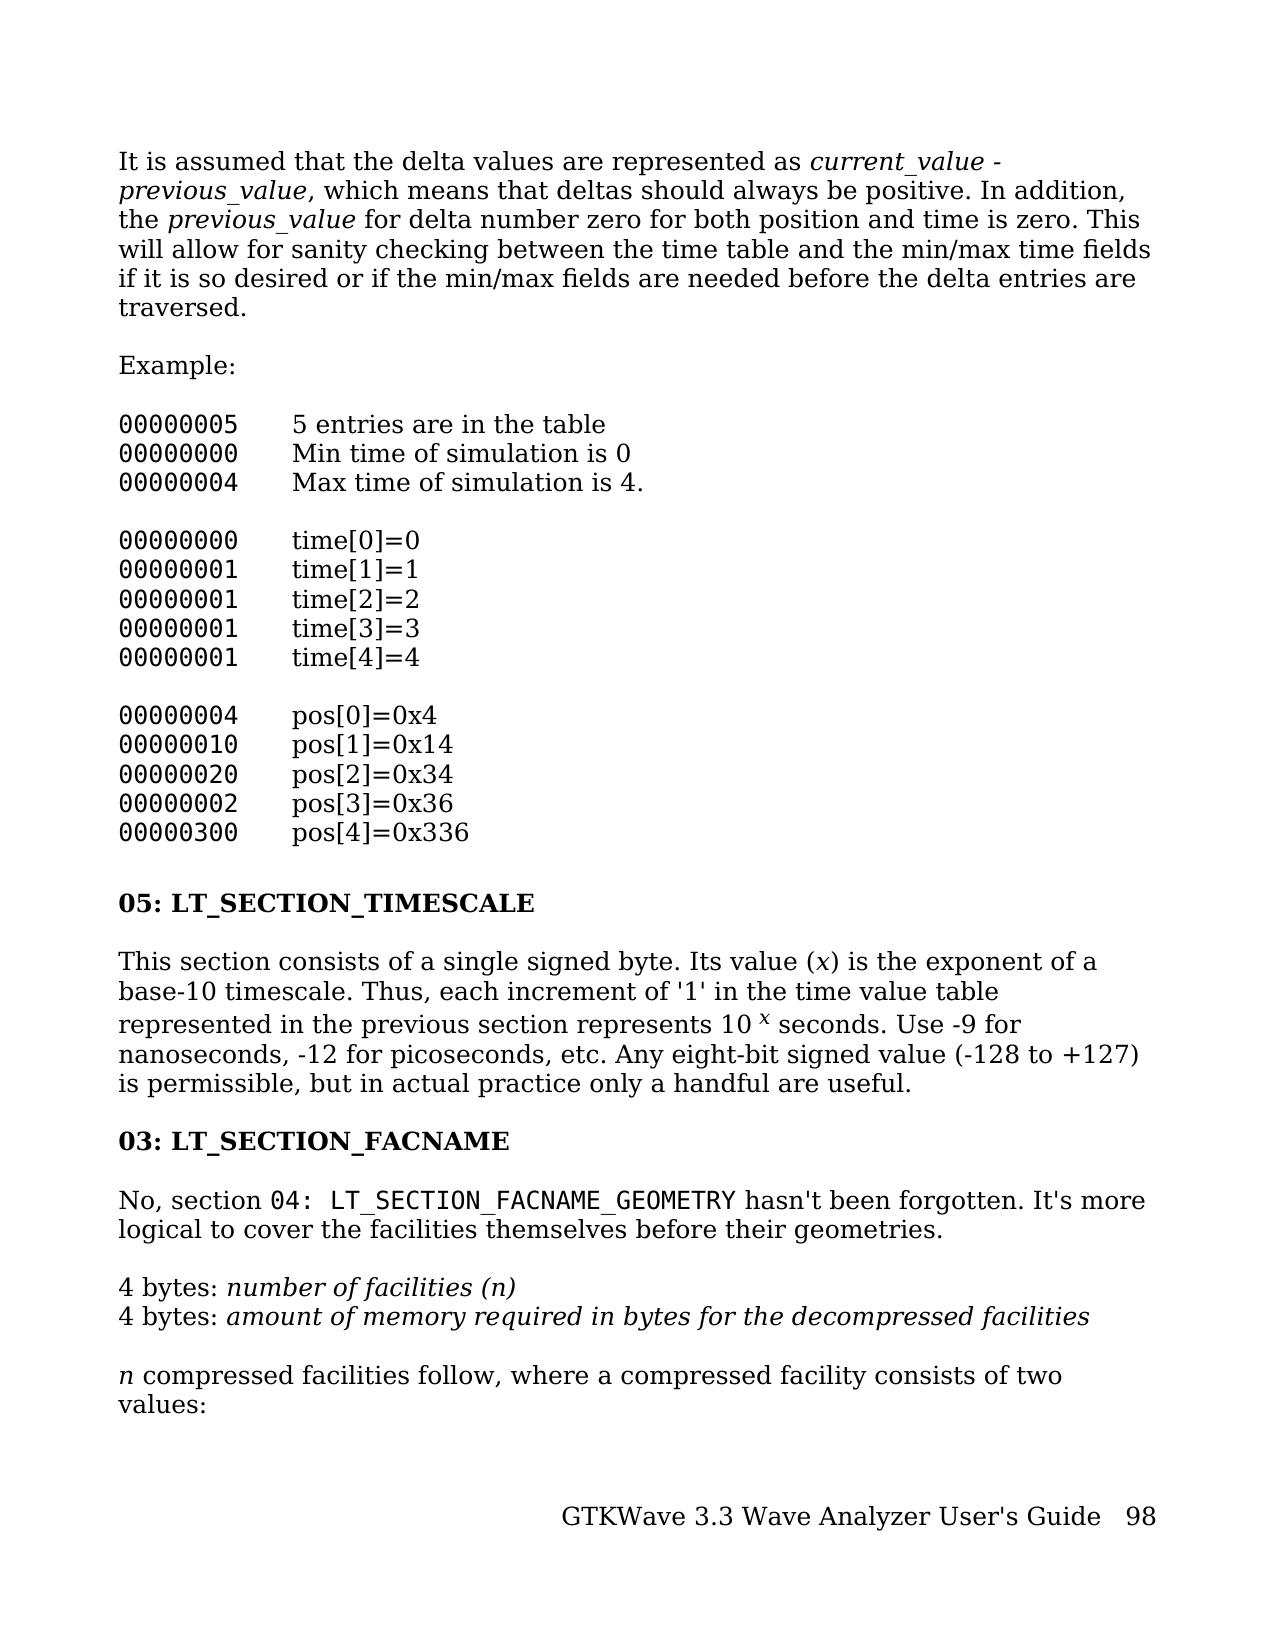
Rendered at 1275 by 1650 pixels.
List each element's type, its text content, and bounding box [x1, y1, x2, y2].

text This section consists of a single signed byte. Its value (x) is the exponent of a base-10 timescale. Thus, each increment of '1' in the time value table represented in the previous section represents 10 x seconds. Use -9 for nanoseconds, -12 for picoseconds, etc. Any eight-bit signed value (-128 to +127) is permissible, but in actual practice only a handful are useful. [118, 918, 1157, 1098]
text It is assumed that the delta values are represented as current_value - previous_value, which means that deltas should always be positive. In addition, the previous_value for delta number zero for both position and time is zero. This will allow for sanity checking between the time table and the min/max time fields if it is so desired or if the min/max fields are needed before the delta entries are traversed. Example: 00000005 5 entries are in the table 00000000 Min time of simulation is 0 00000004 Max time of simulation is 4. 00000000 time[0]=0 00000001 time[1]=1 00000001 time[2]=2 00000001 time[3]=3 00000001 time[4]=4 00000004 pos[0]=0x4 00000010 pos[1]=0x14 00000020 pos[2]=0x34 00000002 pos[3]=0x36 00000300 pos[4]=0x336 [118, 118, 1157, 847]
text 03: LT_SECTION_FACNAME No, section 04: LT_SECTION_FACNAME_GEOMETRY hasn't been forgotten. It's more logical to cover the facilities themselves before their geometries. 4 bytes: number of facilities (n) 4 bytes: amount of memory required in bytes for the decompressed facilities n compressed facilities follow, where a compressed facility consists of two values: [118, 1098, 1157, 1448]
text 05: LT_SECTION_TIMESCALE [118, 860, 1157, 918]
